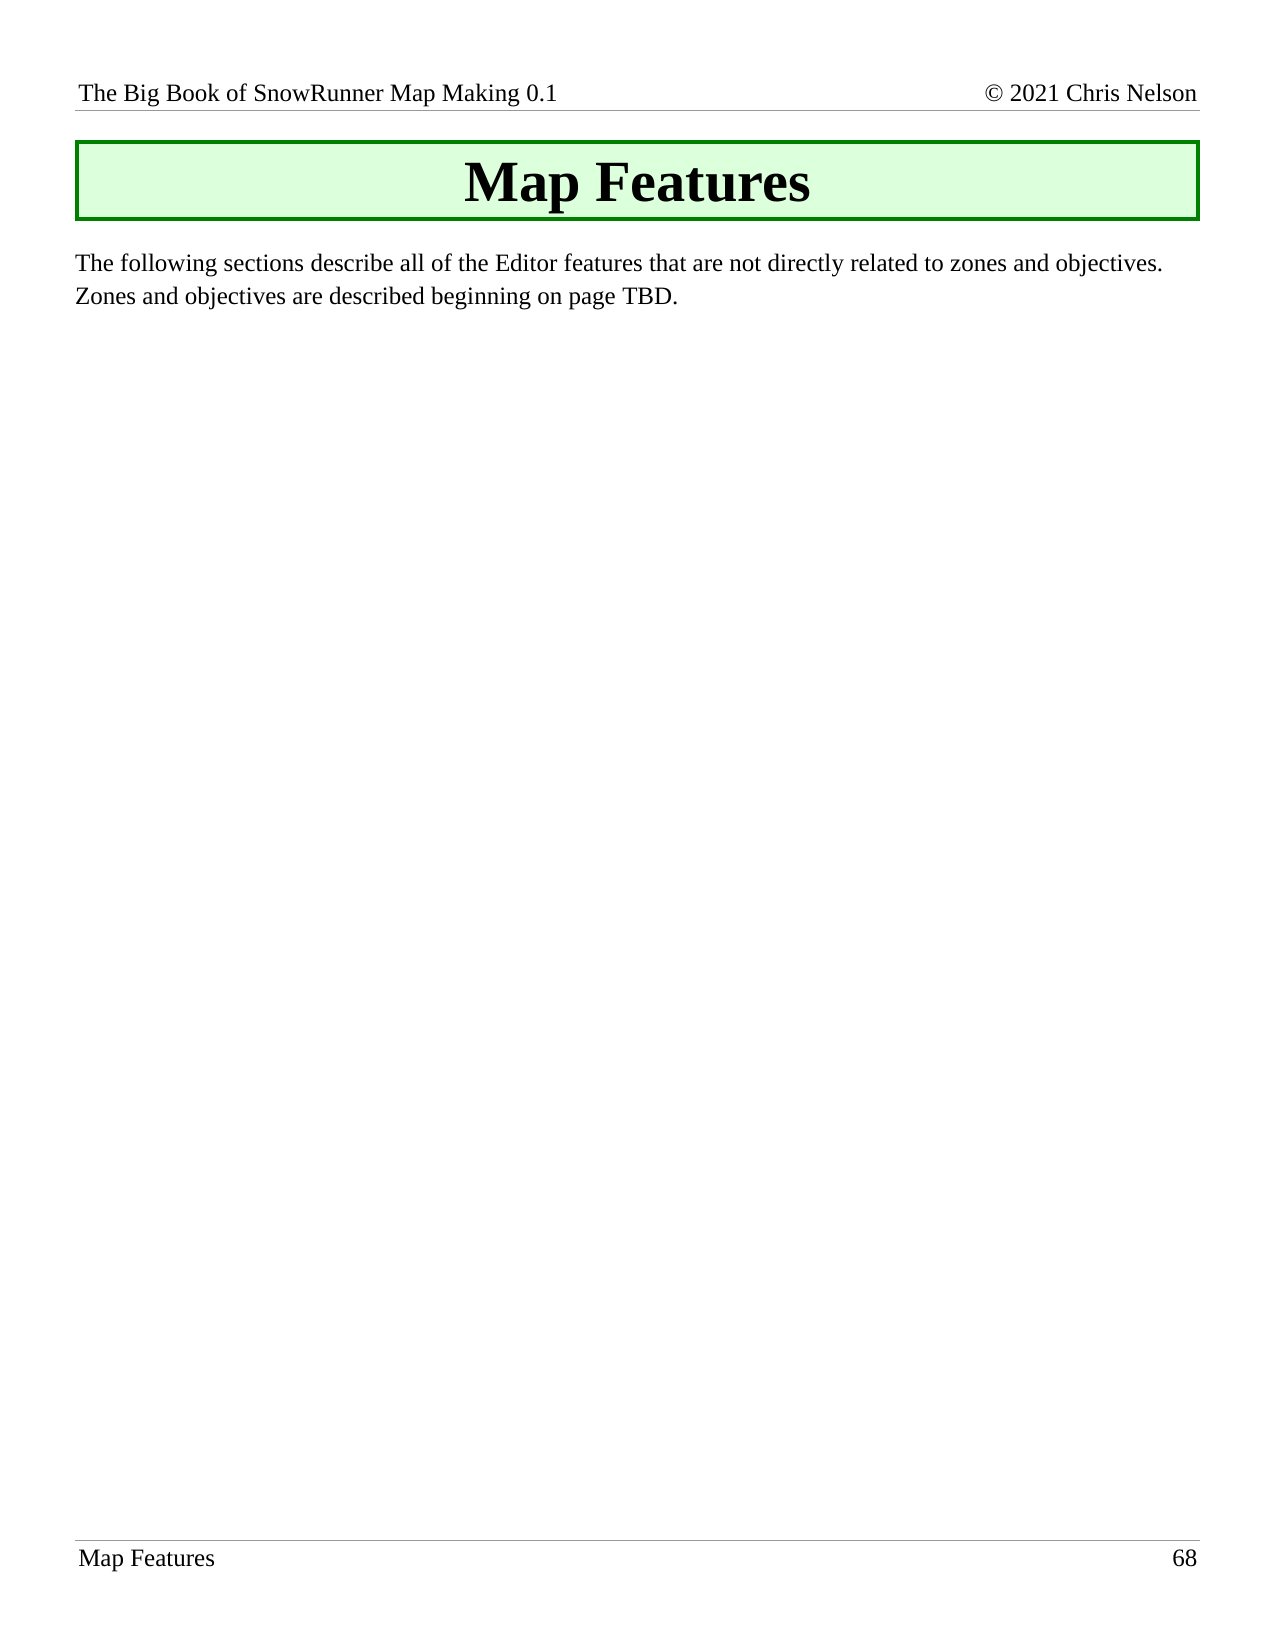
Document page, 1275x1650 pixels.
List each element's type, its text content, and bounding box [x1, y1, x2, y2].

text The following sections describe all of the Editor features that are not directly related to zones and objectives. Zones and objectives are described beginning on page TBD. [75, 248, 1200, 310]
subtitle Map Features [79, 144, 1196, 217]
